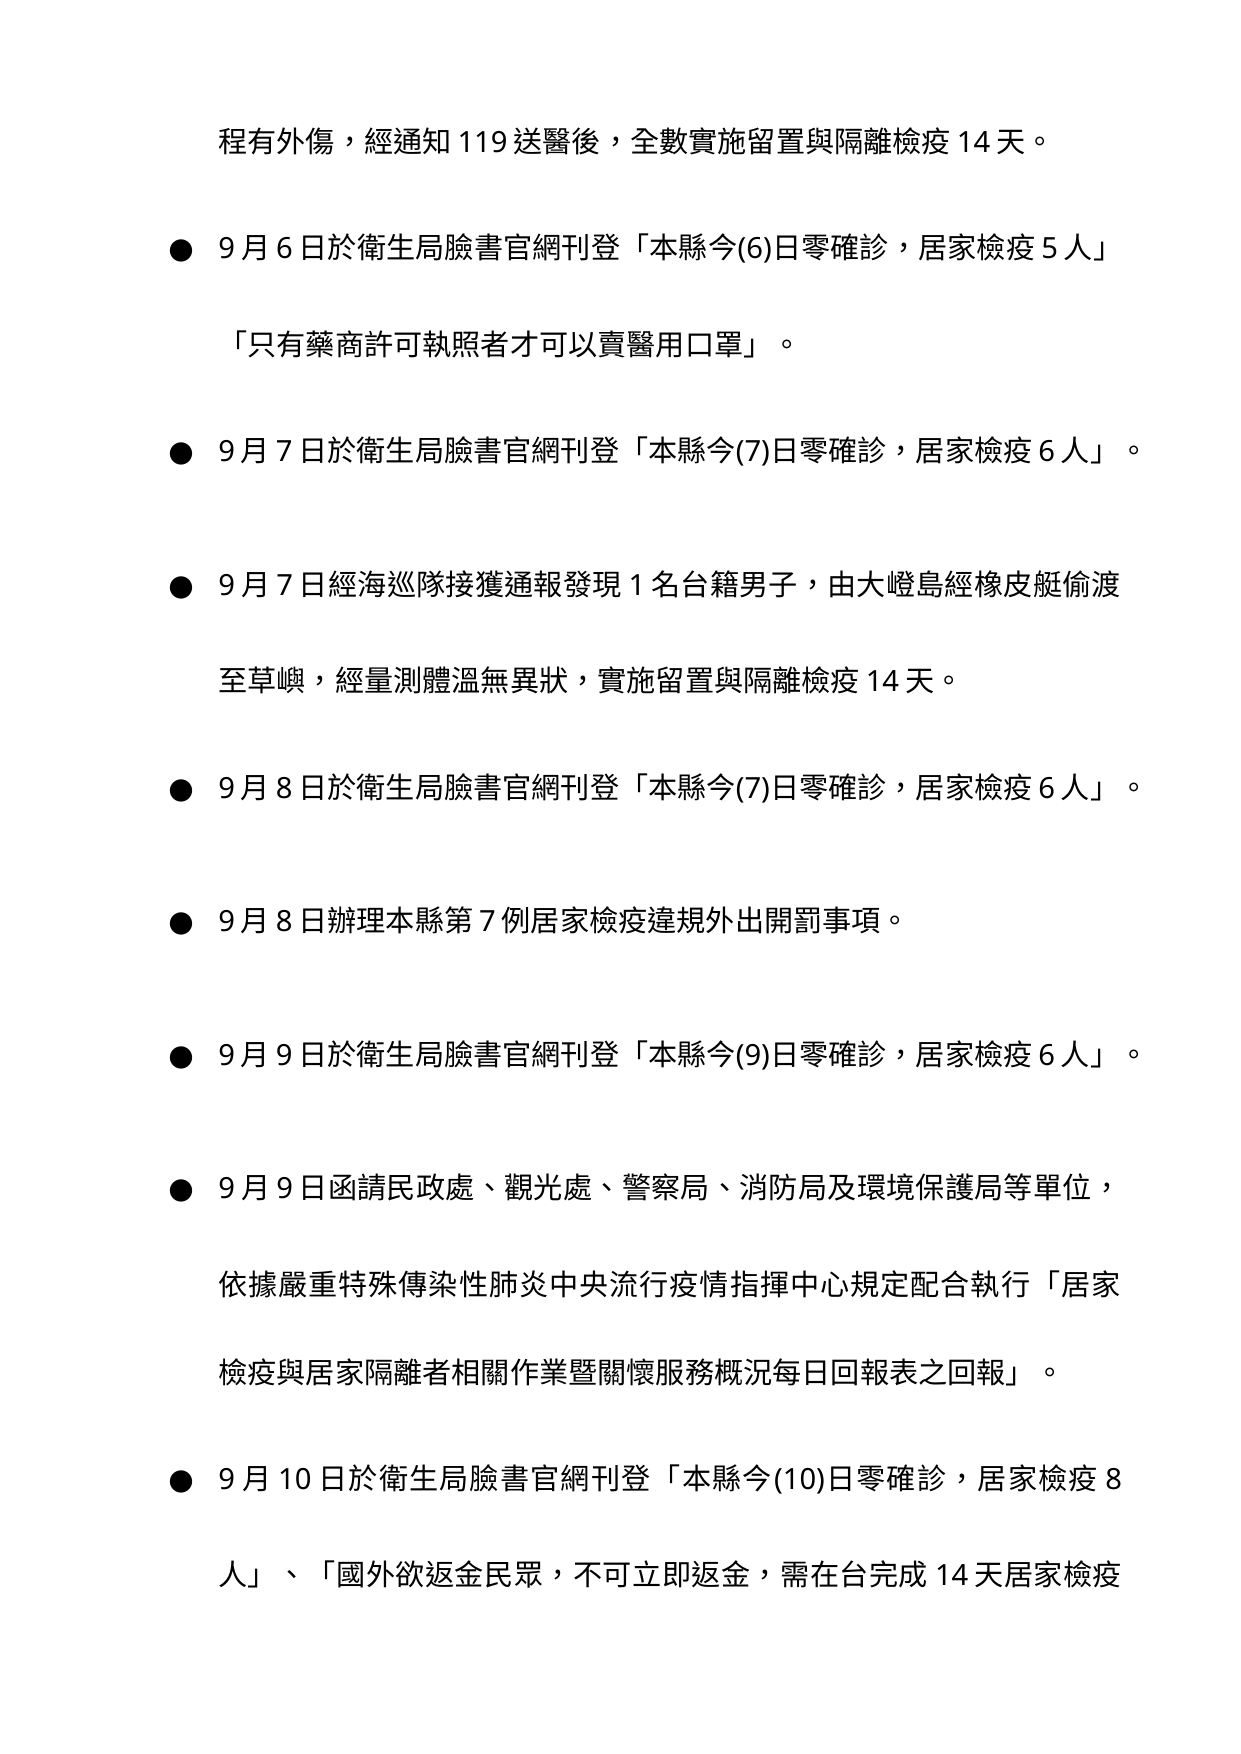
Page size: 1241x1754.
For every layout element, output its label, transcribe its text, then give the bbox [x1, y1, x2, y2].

list 9月10日於衛生局臉書官網刊登「本縣今(10)日零確診，居家檢疫8人」、「國外欲返金民眾，不可立即返金，需在台完成14天居家檢疫 [168, 1446, 1122, 1594]
list 9月7日經海巡隊接獲通報發現1名台籍男子，由大嶝島經橡皮艇偷渡至草嶼，經量測體溫無異狀，實施留置與隔離檢疫14天。 [168, 552, 1122, 700]
list 9月9日於衛生局臉書官網刊登「本縣今(9)日零確診，居家檢疫6人」。 [168, 1022, 1122, 1082]
list 9月7日於衛生局臉書官網刊登「本縣今(7)日零確診，居家檢疫6人」。 [168, 418, 1122, 478]
list 程有外傷，經通知119送醫後，全數實施留置與隔離檢疫14天。 [168, 118, 1122, 161]
list 9月9日函請民政處、觀光處、警察局、消防局及環境保護局等單位，依據嚴重特殊傳染性肺炎中央流行疫情指揮中心規定配合執行「居家檢疫與居家隔離者相關作業暨關懷服務概況每日回報表之回報」。 [168, 1156, 1122, 1391]
list 9月8日於衛生局臉書官網刊登「本縣今(7)日零確診，居家檢疫6人」。 [168, 755, 1122, 815]
list 9月6日於衛生局臉書官網刊登「本縣今(6)日零確診，居家檢疫5人」、「只有藥商許可執照者才可以賣醫用口罩」。 [168, 216, 1122, 363]
list 9月8日辦理本縣第7例居家檢疫違規外出開罰事項。 [168, 888, 1122, 948]
